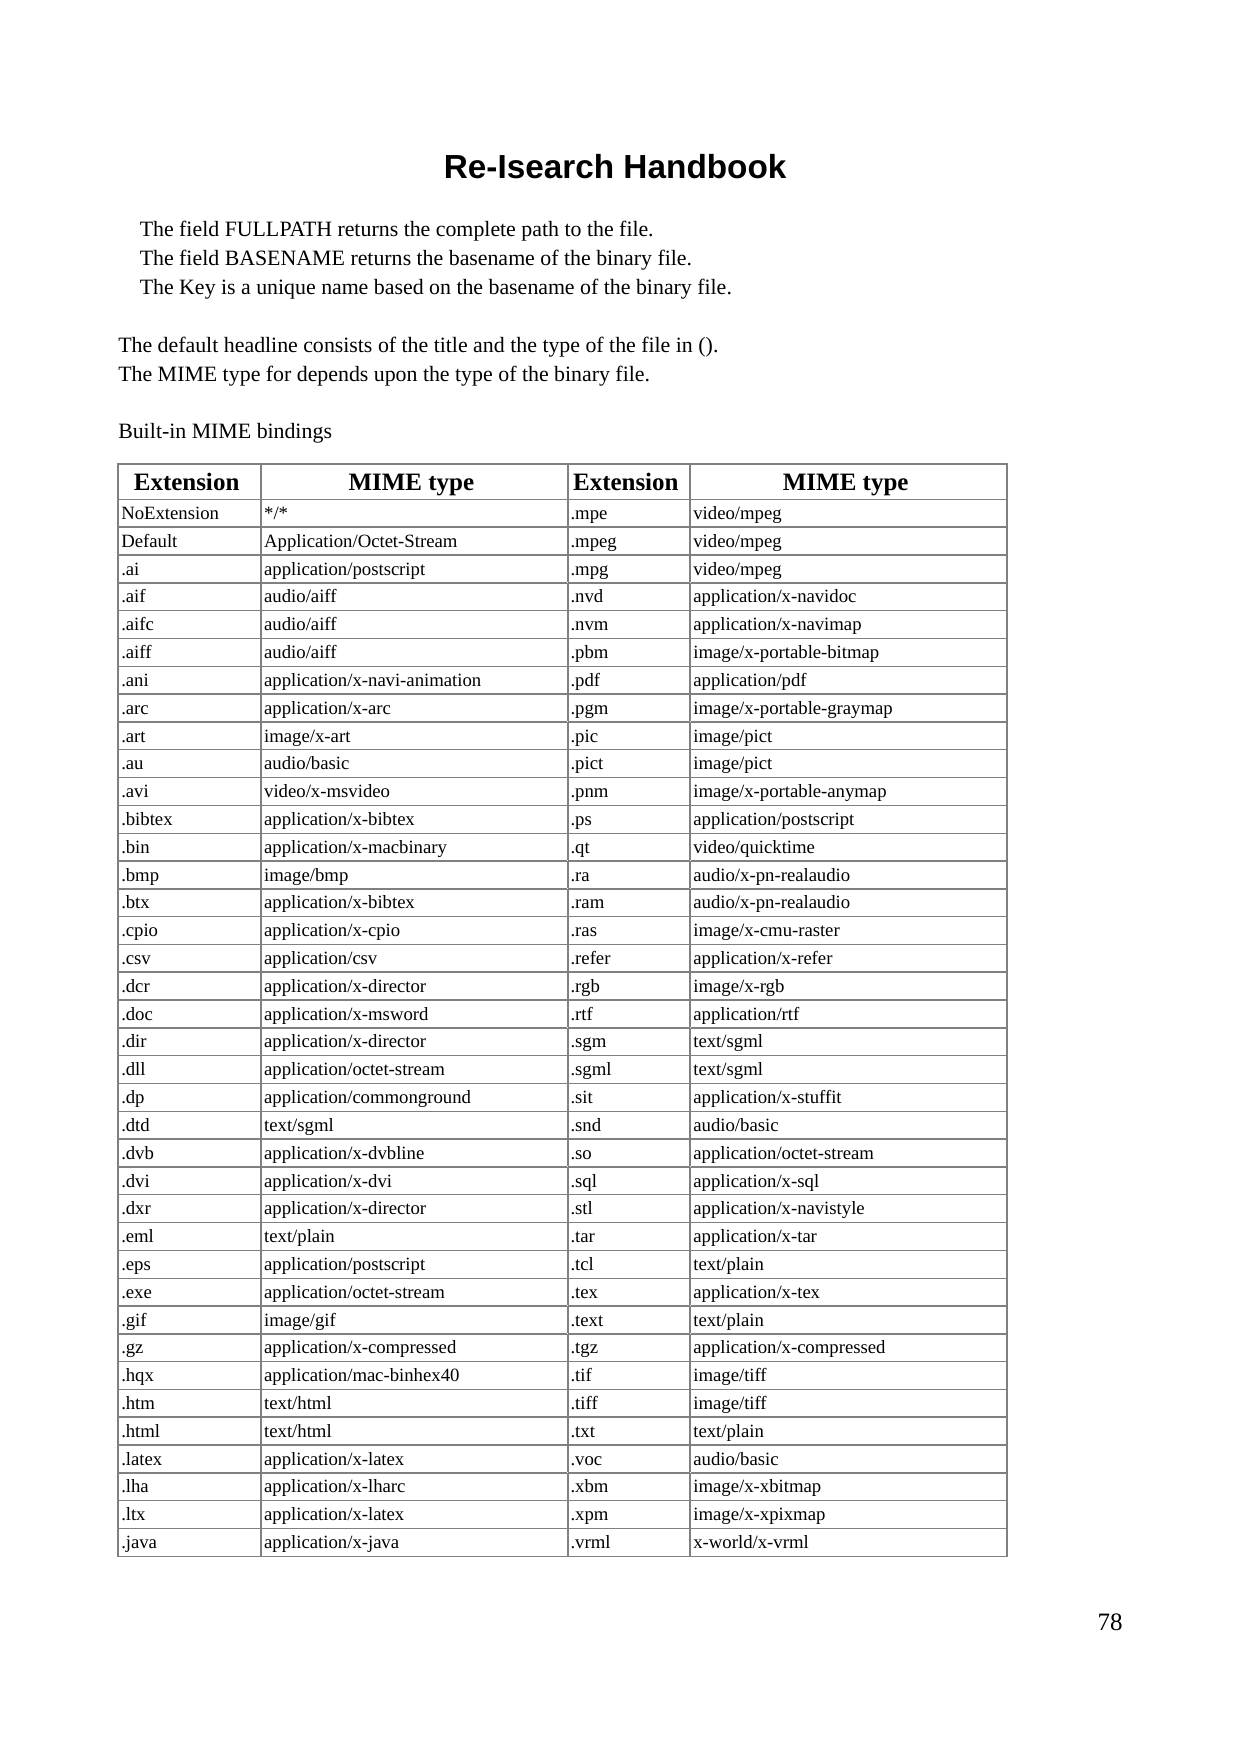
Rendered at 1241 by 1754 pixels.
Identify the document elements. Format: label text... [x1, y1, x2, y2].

table_cell audio/basic [691, 1446, 1006, 1472]
table_cell application/x-compressed [262, 1335, 567, 1361]
table_cell text/html [262, 1390, 567, 1416]
table_cell text/plain [691, 1251, 1006, 1277]
table_cell .dvi [119, 1168, 260, 1194]
table_cell .mpe [569, 500, 689, 526]
table_cell .tgz [569, 1335, 689, 1361]
table_cell audio/x-pn-realaudio [691, 890, 1006, 916]
table_cell application/octet-stream [691, 1140, 1006, 1166]
table_cell .pic [569, 723, 689, 749]
table_cell text/plain [691, 1418, 1006, 1444]
table_cell .rtf [569, 1001, 689, 1027]
table_cell x-world/x-vrml [691, 1529, 1006, 1556]
table_cell .exe [119, 1279, 260, 1305]
table_cell .bibtex [119, 806, 260, 832]
text The Key is a unique name based on the basename of the binary file. [118, 274, 1122, 299]
table_cell .lha [119, 1474, 260, 1500]
table_cell application/x-stuffit [691, 1084, 1006, 1111]
table_cell .mpg [569, 556, 689, 582]
table_cell .ltx [119, 1501, 260, 1528]
table_cell .pdf [569, 667, 689, 693]
table_cell application/x-tex [691, 1279, 1006, 1305]
table_cell .pict [569, 750, 689, 777]
table_cell video/mpeg [691, 500, 1006, 526]
table_cell .dp [119, 1084, 260, 1111]
table_cell .dtd [119, 1112, 260, 1138]
table_cell Default [119, 528, 260, 554]
table_cell .so [569, 1140, 689, 1166]
table_cell .nvm [569, 611, 689, 638]
table_cell image/pict [691, 723, 1006, 749]
table_cell audio/x-pn-realaudio [691, 862, 1006, 888]
table_cell .nvd [569, 584, 689, 610]
table_cell application/x-bibtex [262, 806, 567, 832]
table_cell text/plain [691, 1307, 1006, 1333]
table_cell application/x-director [262, 1195, 567, 1222]
table_cell .avi [119, 778, 260, 804]
table_cell application/x-refer [691, 945, 1006, 971]
table_cell .dcr [119, 973, 260, 999]
table_cell application/x-dvi [262, 1168, 567, 1194]
table_cell image/x-rgb [691, 973, 1006, 999]
table_cell application/x-navidoc [691, 584, 1006, 610]
table_cell .doc [119, 1001, 260, 1027]
table_cell application/rtf [691, 1001, 1006, 1027]
table_cell application/x-compressed [691, 1335, 1006, 1361]
table_cell .bmp [119, 862, 260, 888]
table_cell .gif [119, 1307, 260, 1333]
table_cell .tiff [569, 1390, 689, 1416]
table_cell text/html [262, 1418, 567, 1444]
table_cell image/x-portable-anymap [691, 778, 1006, 804]
table_cell application/x-msword [262, 1001, 567, 1027]
table_cell image/tiff [691, 1362, 1006, 1389]
table_header Extension [569, 465, 689, 499]
table_cell .stl [569, 1195, 689, 1222]
table_cell application/x-java [262, 1529, 567, 1556]
table_cell text/sgml [262, 1112, 567, 1138]
table_cell .ras [569, 917, 689, 944]
table_cell image/gif [262, 1307, 567, 1333]
table_cell application/x-navi-animation [262, 667, 567, 693]
table_cell .dll [119, 1056, 260, 1083]
table_cell .aiff [119, 639, 260, 666]
table_cell .aifc [119, 611, 260, 638]
table_cell .dir [119, 1029, 260, 1055]
table_cell .ani [119, 667, 260, 693]
table_cell application/postscript [262, 556, 567, 582]
table_cell .java [119, 1529, 260, 1556]
table_cell .xbm [569, 1474, 689, 1500]
table_header MIME type [262, 465, 567, 499]
table_cell .tcl [569, 1251, 689, 1277]
table_cell .voc [569, 1446, 689, 1472]
table_header Extension [119, 465, 260, 499]
table_cell .gz [119, 1335, 260, 1361]
table_cell .html [119, 1418, 260, 1444]
table_cell Application/Octet-Stream [262, 528, 567, 554]
text Built-in MIME bindings [118, 418, 1122, 444]
table_cell .tex [569, 1279, 689, 1305]
table_cell .tif [569, 1362, 689, 1389]
table_cell application/x-cpio [262, 917, 567, 944]
table_cell application/x-sql [691, 1168, 1006, 1194]
table_cell image/tiff [691, 1390, 1006, 1416]
table_cell .sgm [569, 1029, 689, 1055]
table_cell application/x-navistyle [691, 1195, 1006, 1222]
table_cell .tar [569, 1223, 689, 1249]
table_cell text/sgml [691, 1029, 1006, 1055]
table_cell image/x-portable-graymap [691, 695, 1006, 721]
table_cell image/x-cmu-raster [691, 917, 1006, 944]
table_cell .btx [119, 890, 260, 916]
table_cell .pbm [569, 639, 689, 666]
text The default headline consists of the title and the type of the file in (). [118, 332, 1122, 357]
table_cell application/x-arc [262, 695, 567, 721]
table_cell application/x-dvbline [262, 1140, 567, 1166]
table_cell .text [569, 1307, 689, 1333]
table_cell application/postscript [691, 806, 1006, 832]
table_cell .xpm [569, 1501, 689, 1528]
table_cell application/x-latex [262, 1501, 567, 1528]
table_cell application/x-bibtex [262, 890, 567, 916]
table_cell .refer [569, 945, 689, 971]
table_cell .au [119, 750, 260, 777]
table_cell video/mpeg [691, 556, 1006, 582]
table_cell application/x-latex [262, 1446, 567, 1472]
table_cell image/x-portable-bitmap [691, 639, 1006, 666]
table_cell application/commonground [262, 1084, 567, 1111]
table_cell application/octet-stream [262, 1279, 567, 1305]
table_cell application/csv [262, 945, 567, 971]
table_cell */* [262, 500, 567, 526]
table_cell audio/basic [691, 1112, 1006, 1138]
table_cell .sit [569, 1084, 689, 1111]
table_cell image/x-xpixmap [691, 1501, 1006, 1528]
table_cell application/octet-stream [262, 1056, 567, 1083]
table_cell text/plain [262, 1223, 567, 1249]
table_cell application/x-director [262, 973, 567, 999]
table_cell .dxr [119, 1195, 260, 1222]
table_cell application/x-tar [691, 1223, 1006, 1249]
table_header MIME type [691, 465, 1006, 499]
table_cell .aif [119, 584, 260, 610]
table_cell .vrml [569, 1529, 689, 1556]
table_cell audio/aiff [262, 611, 567, 638]
table_cell .eps [119, 1251, 260, 1277]
table_cell .dvb [119, 1140, 260, 1166]
table_cell image/bmp [262, 862, 567, 888]
table_cell .mpeg [569, 528, 689, 554]
text The field FULLPATH returns the complete path to the file. [118, 216, 1122, 241]
table_cell audio/basic [262, 750, 567, 777]
table_cell .pgm [569, 695, 689, 721]
table_cell image/x-art [262, 723, 567, 749]
table_cell video/mpeg [691, 528, 1006, 554]
table_cell .ps [569, 806, 689, 832]
table_cell .rgb [569, 973, 689, 999]
table_cell .cpio [119, 917, 260, 944]
table_cell .sql [569, 1168, 689, 1194]
table_cell video/quicktime [691, 834, 1006, 860]
table_cell .hqx [119, 1362, 260, 1389]
table_cell application/x-macbinary [262, 834, 567, 860]
table_cell .ram [569, 890, 689, 916]
table_cell application/mac-binhex40 [262, 1362, 567, 1389]
table_cell application/x-director [262, 1029, 567, 1055]
table_cell video/x-msvideo [262, 778, 567, 804]
table_cell image/x-xbitmap [691, 1474, 1006, 1500]
table_cell .latex [119, 1446, 260, 1472]
table_cell .bin [119, 834, 260, 860]
table_cell .sgml [569, 1056, 689, 1083]
table_cell .ra [569, 862, 689, 888]
table_cell application/x-lharc [262, 1474, 567, 1500]
table_cell .pnm [569, 778, 689, 804]
table_cell .htm [119, 1390, 260, 1416]
table_cell audio/aiff [262, 584, 567, 610]
table_cell text/sgml [691, 1056, 1006, 1083]
table_cell application/x-navimap [691, 611, 1006, 638]
table_cell .txt [569, 1418, 689, 1444]
table_cell application/postscript [262, 1251, 567, 1277]
table_cell .qt [569, 834, 689, 860]
text The MIME type for depends upon the type of the binary file. [118, 361, 1122, 386]
table_cell .eml [119, 1223, 260, 1249]
table_cell .arc [119, 695, 260, 721]
table_cell audio/aiff [262, 639, 567, 666]
table_cell .ai [119, 556, 260, 582]
text The field BASENAME returns the basename of the binary file. [118, 245, 1122, 270]
table_cell .csv [119, 945, 260, 971]
table_cell NoExtension [119, 500, 260, 526]
table_cell image/pict [691, 750, 1006, 777]
table_cell application/pdf [691, 667, 1006, 693]
table_cell .snd [569, 1112, 689, 1138]
table_cell .art [119, 723, 260, 749]
